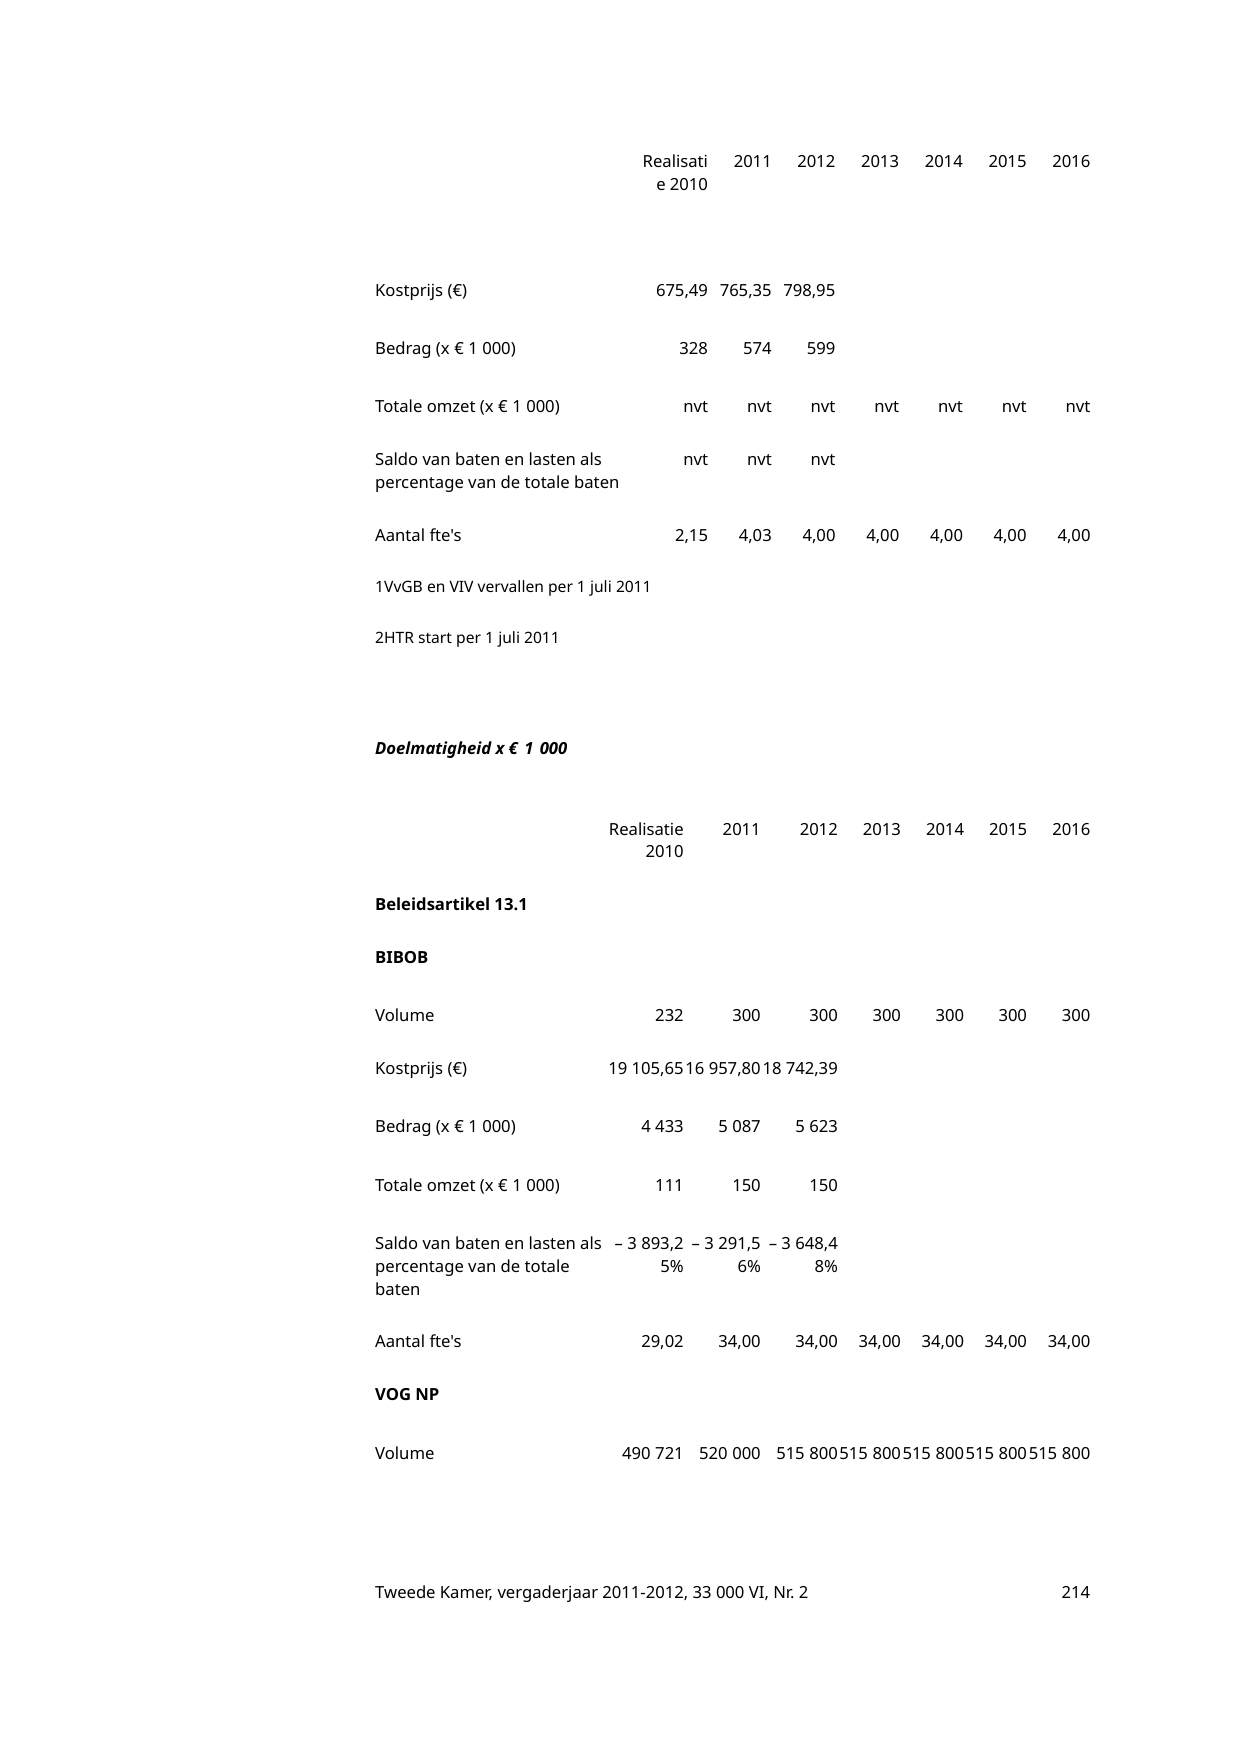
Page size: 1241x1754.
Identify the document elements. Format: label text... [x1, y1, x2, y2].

table_cell 4 433 [606, 1115, 683, 1173]
table_cell [901, 1174, 964, 1232]
table_cell 34,00 [684, 1330, 761, 1383]
table_cell [761, 1383, 838, 1441]
table_cell 515 800 [1027, 1441, 1090, 1494]
table_header 2013 [838, 818, 901, 893]
table_cell 18 742,39 [761, 1057, 838, 1115]
table_cell nvt [771, 448, 835, 523]
table_cell [1026, 448, 1090, 523]
table_cell [838, 1115, 901, 1173]
table_cell nvt [771, 395, 835, 448]
table_cell 515 800 [901, 1441, 964, 1494]
table_cell – 3 893,25% [606, 1232, 683, 1330]
table_cell Kostprijs (€) [375, 1057, 606, 1115]
table_cell [835, 337, 899, 395]
table_cell [901, 1057, 964, 1115]
table_cell [1026, 278, 1090, 337]
table_header 2013 [835, 150, 899, 225]
table_cell [637, 225, 708, 278]
table_cell [771, 225, 835, 278]
table_header 2016 [1027, 818, 1090, 893]
table_cell [606, 1383, 683, 1441]
table_cell nvt [899, 395, 963, 448]
table_header 2016 [1026, 150, 1090, 225]
text Doelmatigheid x € 1 000 [375, 737, 1090, 759]
table_cell [963, 225, 1026, 278]
table_header [375, 818, 606, 893]
table_cell – 3 291,56% [684, 1232, 761, 1330]
table_cell 300 [1027, 1004, 1090, 1057]
table_cell 2,15 [637, 523, 708, 576]
table_cell 111 [606, 1174, 683, 1232]
table_cell 16 957,80 [684, 1057, 761, 1115]
table_header 2015 [964, 818, 1027, 893]
table_cell 150 [684, 1174, 761, 1232]
table_cell [838, 1232, 901, 1330]
table_cell 1VvGB en VIV vervallen per 1 juli 2011 2HTR start per 1 juli 2011 [375, 576, 1026, 678]
table_cell [838, 946, 901, 1004]
table_cell [606, 946, 683, 1004]
table_cell nvt [637, 448, 708, 523]
table_cell 34,00 [838, 1330, 901, 1383]
table_header 2015 [963, 150, 1026, 225]
table_cell [708, 225, 771, 278]
table_header 2014 [901, 818, 964, 893]
table_cell 300 [761, 1004, 838, 1057]
table_cell Totale omzet (x € 1 000) [375, 1174, 606, 1232]
table_cell [1027, 1174, 1090, 1232]
table_header [375, 150, 637, 225]
table_cell Aantal fte's [375, 1330, 606, 1383]
table_cell Saldo van baten en lasten als percentage van de totale baten [375, 1232, 606, 1330]
table_cell 574 [708, 337, 771, 395]
table_cell Bedrag (x € 1 000) [375, 1115, 606, 1173]
table_cell 4,00 [835, 523, 899, 576]
table_cell 300 [684, 1004, 761, 1057]
table_cell 4,00 [963, 523, 1026, 576]
table_cell [1027, 1383, 1090, 1441]
table_cell [899, 448, 963, 523]
table_cell [899, 278, 963, 337]
table_cell nvt [637, 395, 708, 448]
table_cell [964, 1057, 1027, 1115]
table_cell Aantal fte's [375, 523, 637, 576]
table_cell [964, 1383, 1027, 1441]
table_header 2012 [771, 150, 835, 225]
table_cell [1027, 1115, 1090, 1173]
table_cell [899, 337, 963, 395]
table_cell 515 800 [761, 1441, 838, 1494]
table_cell [963, 448, 1026, 523]
table_cell [963, 278, 1026, 337]
table_cell 675,49 [637, 278, 708, 337]
table_cell [1027, 1057, 1090, 1115]
table_cell 520 000 [684, 1441, 761, 1494]
table_cell nvt [1026, 395, 1090, 448]
table_cell 34,00 [1027, 1330, 1090, 1383]
table_header 2011 [708, 150, 771, 225]
table_header 2014 [899, 150, 963, 225]
table_cell Bedrag (x € 1 000) [375, 337, 637, 395]
table_cell nvt [708, 448, 771, 523]
table_cell Totale omzet (x € 1 000) [375, 395, 637, 448]
table_cell VOG NP [375, 1383, 606, 1441]
table_cell 300 [838, 1004, 901, 1057]
table_cell Volume [375, 1441, 606, 1494]
table_cell BIBOB [375, 946, 606, 1004]
table_cell 5 087 [684, 1115, 761, 1173]
table_cell 19 105,65 [606, 1057, 683, 1115]
table_header Realisatie 2010 [637, 150, 708, 225]
table_cell Volume [375, 1004, 606, 1057]
table_cell Saldo van baten en lasten als percentage van de totale baten [375, 448, 637, 523]
table_header Realisatie 2010 [606, 818, 683, 893]
table_cell Kostprijs (€) [375, 278, 637, 337]
table_cell 29,02 [606, 1330, 683, 1383]
table_cell 490 721 [606, 1441, 683, 1494]
table_cell [899, 225, 963, 278]
table_cell 765,35 [708, 278, 771, 337]
table_cell 34,00 [964, 1330, 1027, 1383]
table_cell [684, 946, 761, 1004]
table_cell [838, 1174, 901, 1232]
table_cell nvt [963, 395, 1026, 448]
table_cell [684, 1383, 761, 1441]
table_cell [964, 1232, 1027, 1330]
table_cell [835, 448, 899, 523]
table_cell 599 [771, 337, 835, 395]
table_cell 4,00 [771, 523, 835, 576]
table_cell [838, 1383, 901, 1441]
table_cell 515 800 [964, 1441, 1027, 1494]
table_cell [963, 337, 1026, 395]
table_header 2012 [761, 818, 838, 893]
table_cell [835, 225, 899, 278]
table_cell [1027, 1232, 1090, 1330]
table_cell [901, 1232, 964, 1330]
table_cell [901, 1383, 964, 1441]
table_cell [964, 1115, 1027, 1173]
table_cell [1026, 225, 1090, 278]
table_cell 232 [606, 1004, 683, 1057]
table_cell 5 623 [761, 1115, 838, 1173]
table_cell 300 [901, 1004, 964, 1057]
table_cell – 3 648,48% [761, 1232, 838, 1330]
table_cell 4,00 [1026, 523, 1090, 576]
table_cell [838, 1057, 901, 1115]
table_cell [964, 1174, 1027, 1232]
table_cell 300 [964, 1004, 1027, 1057]
table_cell Beleidsartikel 13.1 [375, 893, 1090, 946]
table_cell 328 [637, 337, 708, 395]
table_cell 515 800 [838, 1441, 901, 1494]
table_cell [901, 1115, 964, 1173]
table_cell 34,00 [901, 1330, 964, 1383]
table_cell [761, 946, 838, 1004]
table_cell 34,00 [761, 1330, 838, 1383]
table_cell nvt [708, 395, 771, 448]
table_cell [375, 225, 637, 278]
table_cell [1027, 946, 1090, 1004]
table_cell 150 [761, 1174, 838, 1232]
table_cell 4,03 [708, 523, 771, 576]
table_cell [964, 946, 1027, 1004]
table_cell [1026, 337, 1090, 395]
table_cell [835, 278, 899, 337]
table_cell nvt [835, 395, 899, 448]
table_cell [901, 946, 964, 1004]
table_header 2011 [684, 818, 761, 893]
table_cell 798,95 [771, 278, 835, 337]
table_cell 4,00 [899, 523, 963, 576]
